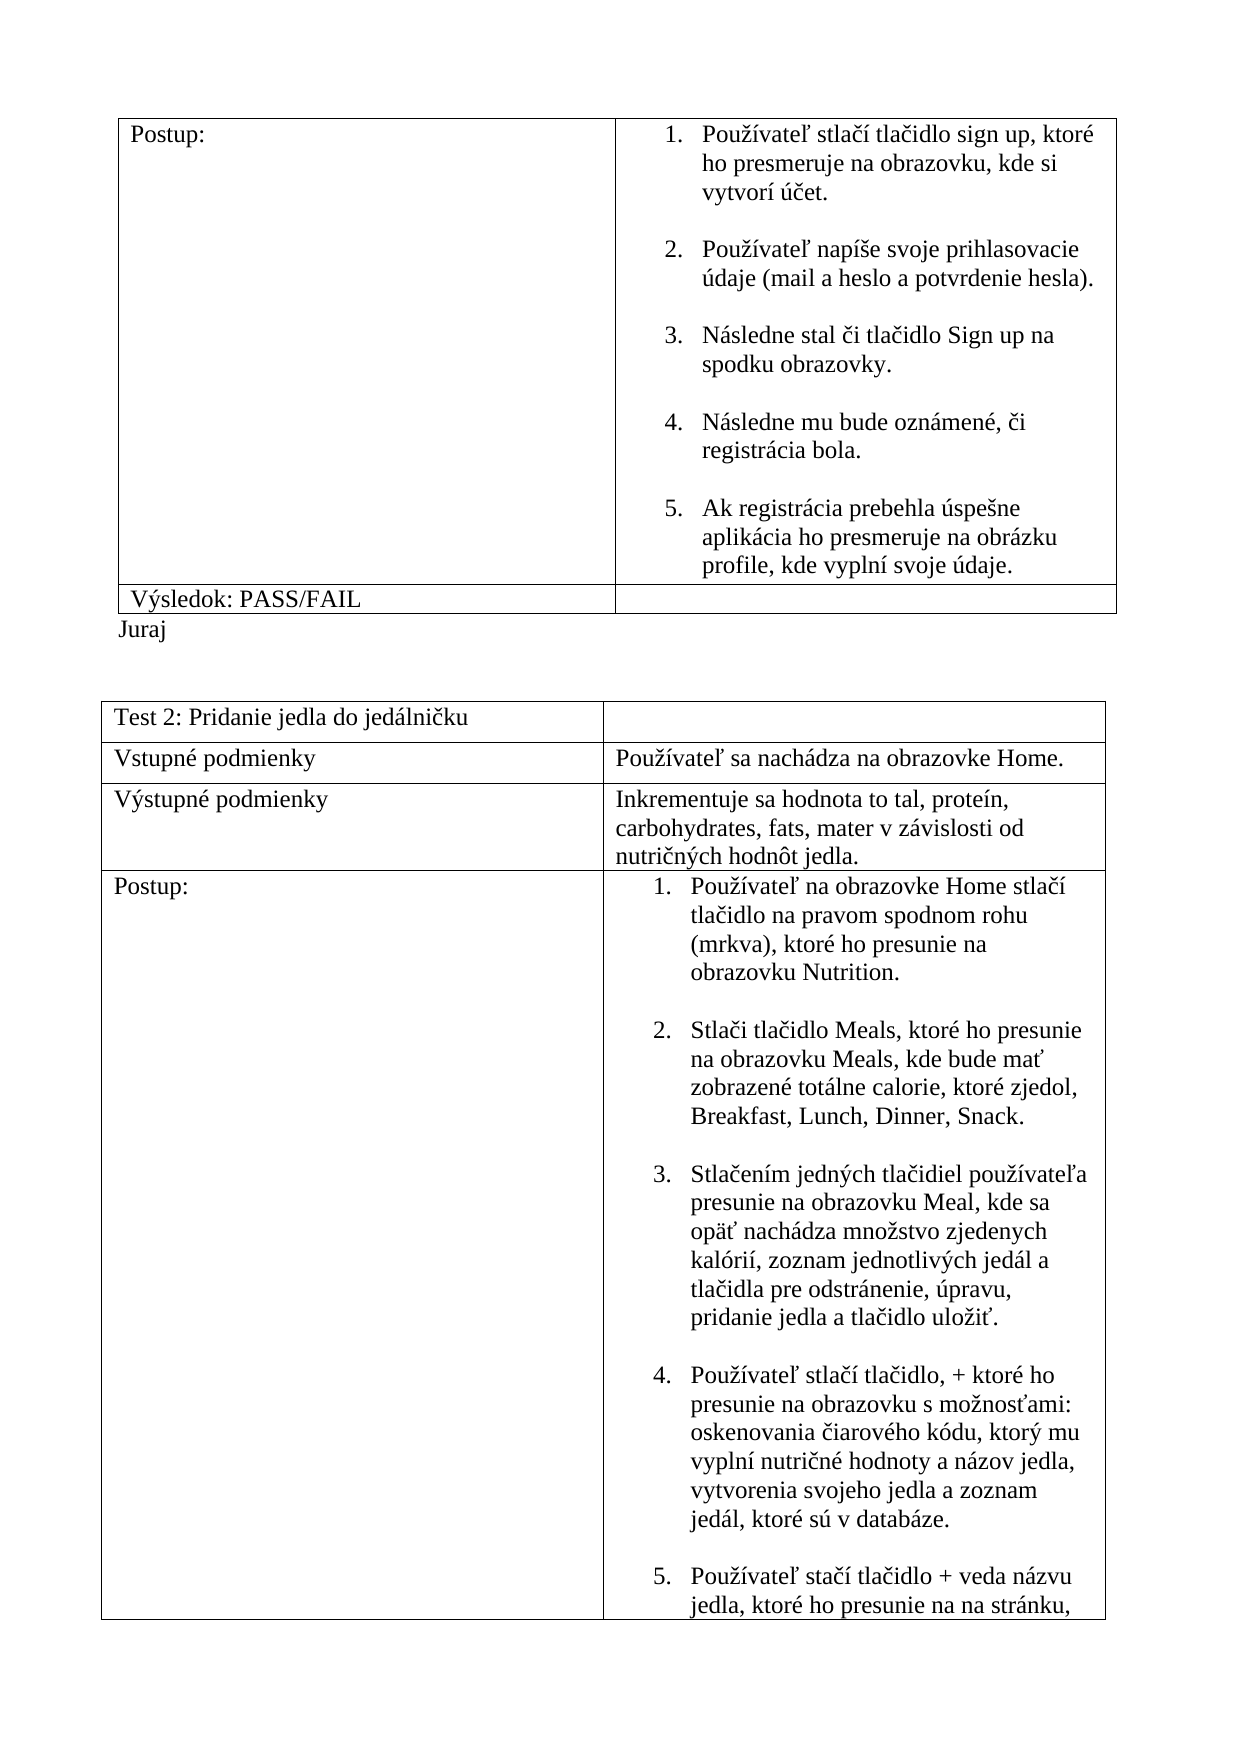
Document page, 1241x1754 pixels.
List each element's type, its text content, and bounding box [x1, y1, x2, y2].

table_cell Výsledok: PASS/FAIL [119, 585, 615, 613]
table_cell Výstupné podmienky [102, 784, 603, 870]
table_cell Inkrementuje sa hodnota to tal, proteín, carbohydrates, fats, mater v závislosti od nutričných hodnôt jedla. [604, 784, 1105, 870]
table_header Test 2: Pridanie jedla do jedálničku [102, 702, 603, 742]
table_cell Používateľ stlačí tlačidlo sign up, ktoré ho presmeruje na obrazovku, kde si vytvorí účet. Používateľ napíše svoje prihlasovacie údaje (mail a heslo a potvrdenie hesla). Následne stal či tlačidlo Sign up na spodku obrazovky. Následne mu bude oznámené, či registrácia bola. Ak registrácia prebehla úspešne aplikácia ho presmeruje na obrázku profile, kde vyplní svoje údaje. [616, 119, 1116, 583]
table_cell Postup: [119, 119, 615, 583]
table_cell Používateľ sa nachádza na obrazovke Home. [604, 743, 1105, 783]
table_cell Používateľ na obrazovke Home stlačí tlačidlo na pravom spodnom rohu (mrkva), ktoré ho presunie na obrazovku Nutrition. Stlači tlačidlo Meals, ktoré ho presunie na obrazovku Meals, kde bude mať zobrazené totálne calorie, ktoré zjedol, Breakfast, Lunch, Dinner, Snack. Stlačením jedných tlačidiel používateľa presunie na obrazovku Meal, kde sa opäť nachádza množstvo zjedenych kalórií, zoznam jednotlivých jedál a tlačidla pre odstránenie, úpravu, pridanie jedla a tlačidlo uložiť. Používateľ stlačí tlačidlo, + ktoré ho presunie na obrazovku s možnosťami: oskenovania čiarového kódu, ktorý mu vyplní nutričné hodnoty a názov jedla, vytvorenia svojeho jedla a zoznam jedál, ktoré sú v databáze. Používateľ stačí tlačidlo + veda názvu jedla, ktoré ho presunie na na stránku, [604, 871, 1105, 1619]
text Juraj [118, 614, 1122, 643]
table_cell Postup: [102, 871, 603, 1619]
table_cell Vstupné podmienky [102, 743, 603, 783]
table_header [604, 702, 1105, 742]
table_cell [616, 585, 1116, 613]
